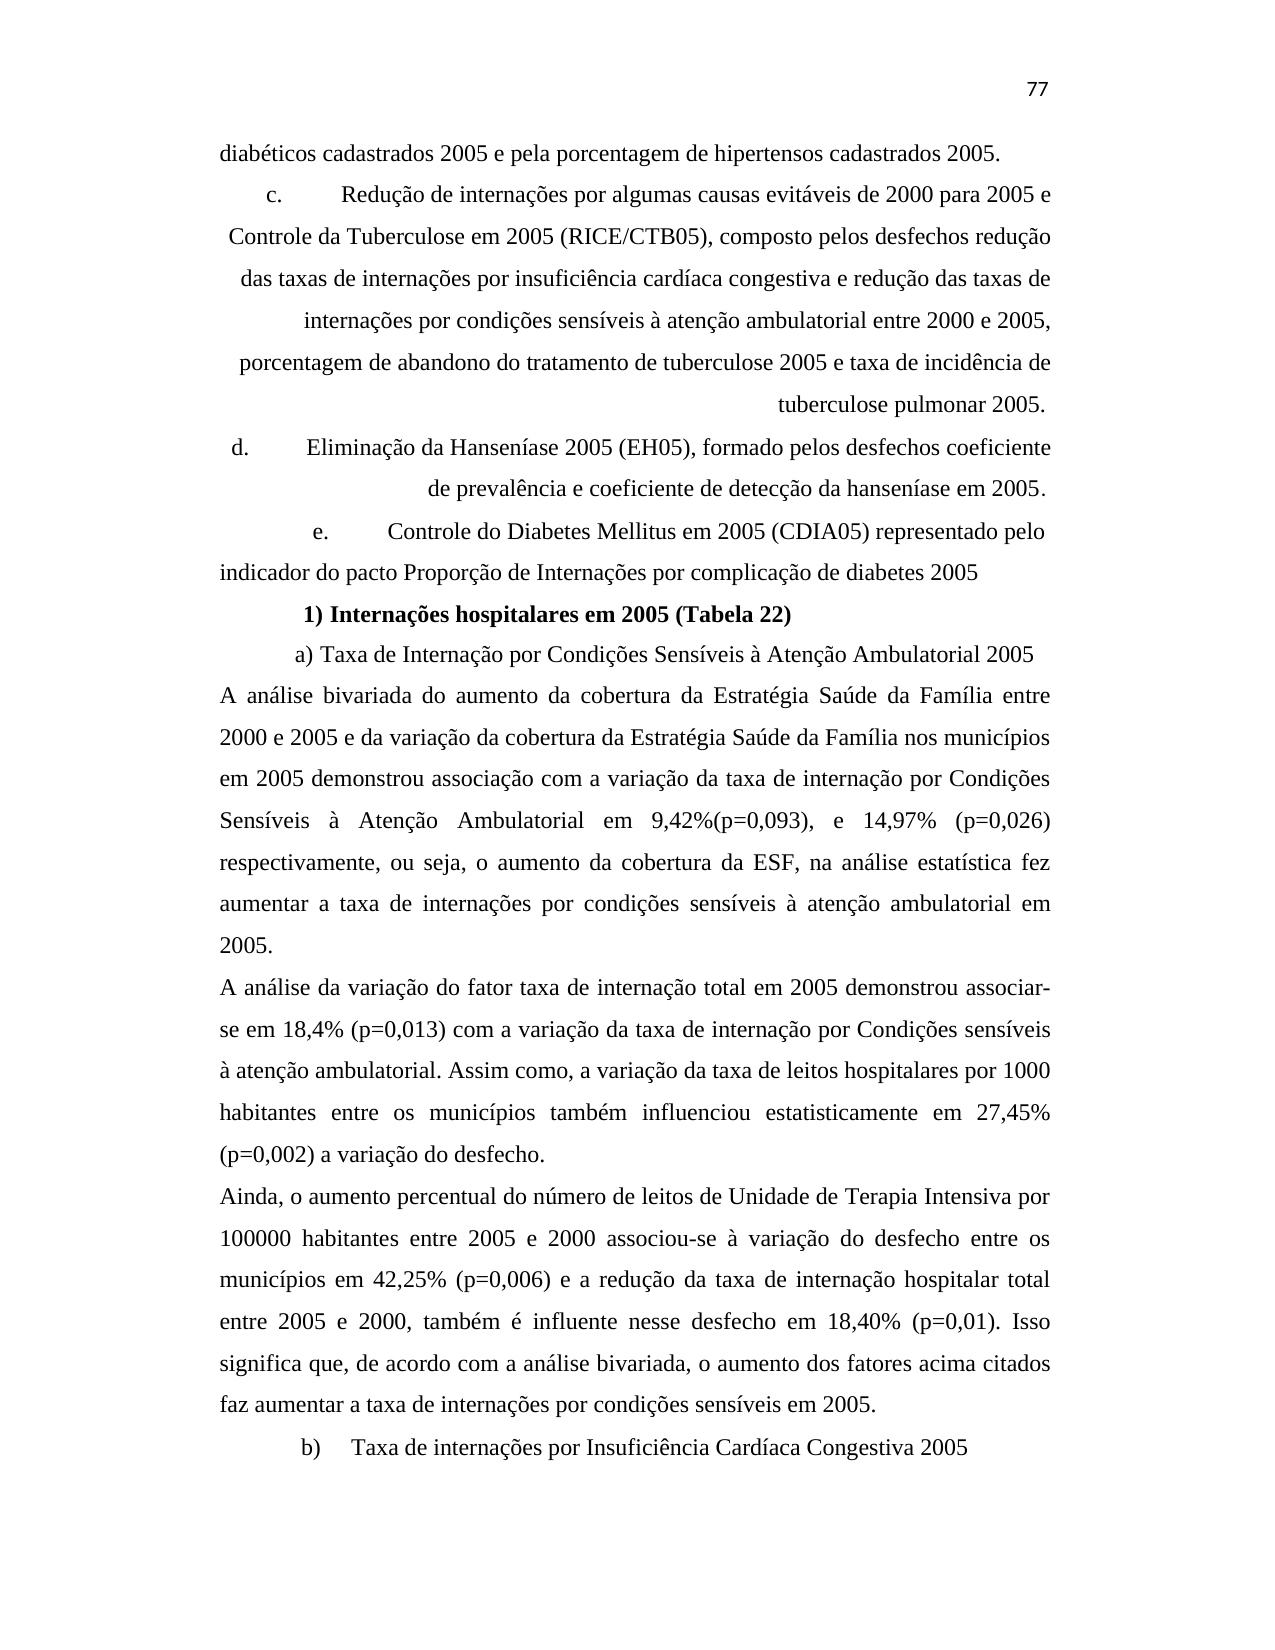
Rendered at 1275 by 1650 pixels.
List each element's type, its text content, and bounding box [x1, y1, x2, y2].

text A análise da variação do fator taxa de internação total em 2005 demonstrou associar-se em 18,4% (p=0,013) com a variação da taxa de internação por Condições sensíveis à atenção ambulatorial. Assim como, a variação da taxa de leitos hospitalares por 1000 habitantes entre os municípios também influenciou estatisticamente em 27,45% (p=0,002) a variação do desfecho. [219, 973, 1052, 1167]
list Eliminação da Hanseníase 2005 (EH05), formado pelos desfechos coeficiente de prevalência e coeficiente de detecção da hanseníase em 2005. [221, 432, 1052, 502]
text A análise bivariada do aumento da cobertura da Estratégia Saúde da Família entre 2000 e 2005 e da variação da cobertura da Estratégia Saúde da Família nos municípios em 2005 demonstrou associação com a variação da taxa de internação por Condições Sensíveis à Atenção Ambulatorial em 9,42%(p=0,093), e 14,97% (p=0,026) respectivamente, ou seja, o aumento da cobertura da ESF, na análise estatística fez aumentar a taxa de internações por condições sensíveis à atenção ambulatorial em 2005. [219, 681, 1052, 958]
text Ainda, o aumento percentual do número de leitos de Unidade de Terapia Intensiva por 100000 habitantes entre 2005 e 2000 associou-se à variação do desfecho entre os municípios em 42,25% (p=0,006) e a redução da taxa de internação hospitalar total entre 2005 e 2000, também é influente nesse desfecho em 18,40% (p=0,01). Isso significa que, de acordo com a análise bivariada, o aumento dos fatores acima citados faz aumentar a taxa de internações por condições sensíveis em 2005. [219, 1182, 1052, 1418]
text b) Taxa de internações por Insuficiência Cardíaca Congestiva 2005 [221, 1432, 1052, 1461]
text diabéticos cadastrados 2005 e pela porcentagem de hipertensos cadastrados 2005. [219, 139, 1052, 167]
text indicador do pacto Proporção de Internações por complicação de diabetes 2005 [219, 558, 981, 585]
list Controle do Diabetes Mellitus em 2005 (CDIA05) representado pelo [221, 517, 1052, 544]
text a) Taxa de Internação por Condições Sensíveis à Atenção Ambulatorial 2005 [221, 640, 1041, 667]
text 1) Internações hospitalares em 2005 (Tabela 22) [303, 599, 1047, 627]
list Redução de internações por algumas causas evitáveis de 2000 para 2005 e Controle da Tuberculose em 2005 (RICE/CTB05), composto pelos desfechos redução das taxas de internações por insuficiência cardíaca congestiva e redução das taxas de internações por condições sensíveis à atenção ambulatorial entre 2000 e 2005, porcentagem de abandono do tratamento de tuberculose 2005 e taxa de incidência de tuberculose pulmonar 2005. [221, 180, 1052, 417]
